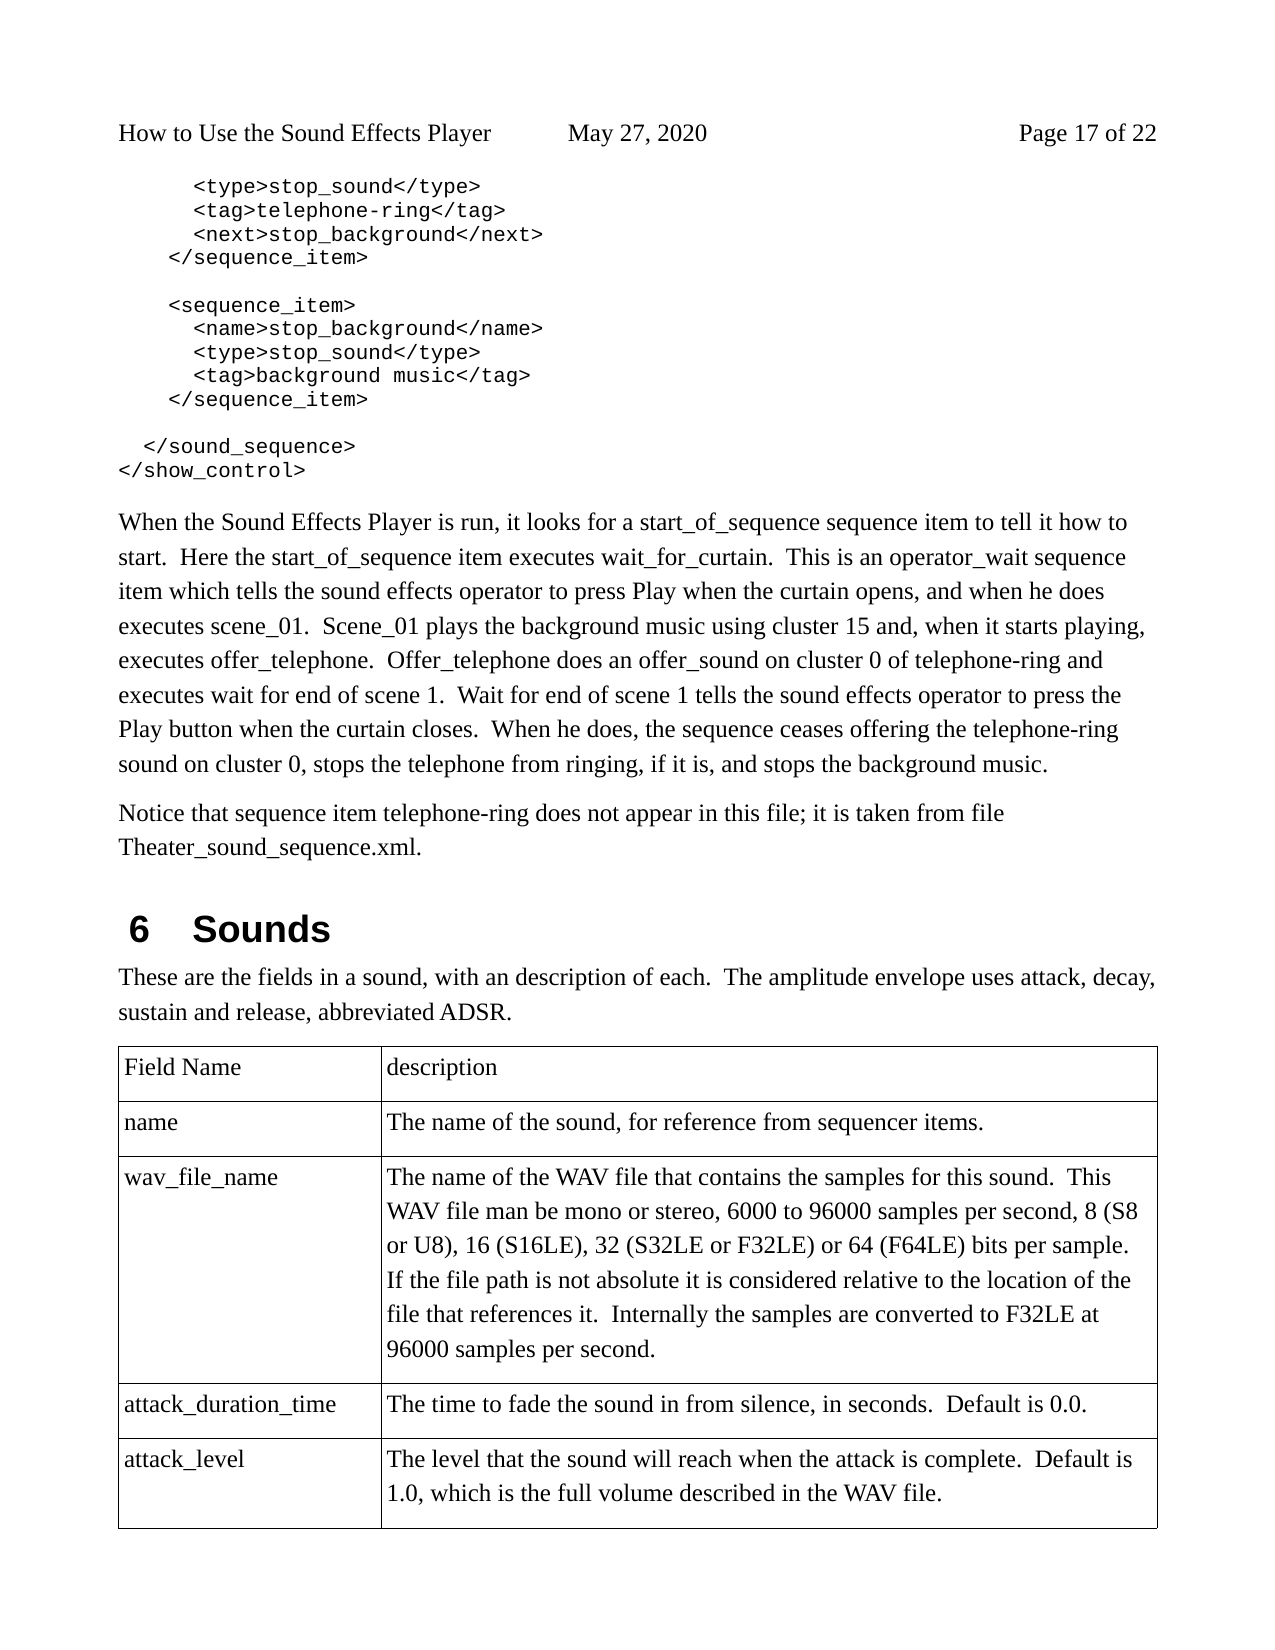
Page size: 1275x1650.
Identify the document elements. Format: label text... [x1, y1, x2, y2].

table_header description [382, 1047, 1157, 1101]
subtitle Sounds [118, 906, 1157, 950]
text Notice that sequence item telephone-ring does not appear in this file; it is taken from file Theater_sound_sequence.xml. [118, 798, 1157, 861]
text These are the fields in a sound, with an description of each. The amplitude envelope uses attack, decay, sustain and release, abbreviated ADSR. [118, 962, 1157, 1026]
text </sequence_item> [118, 389, 1157, 413]
text </sequence_item> [118, 247, 1157, 271]
table_cell The time to fade the sound in from silence, in seconds. Default is 0.0. [382, 1384, 1157, 1438]
table_cell The name of the WAV file that contains the samples for this sound. This WAV file man be mono or stereo, 6000 to 96000 samples per second, 8 (S8 or U8), 16 (S16LE), 32 (S32LE or F32LE) or 64 (F64LE) bits per sample. If the file path is not absolute it is considered relative to the location of the file that references it. Internally the samples are converted to F32LE at 96000 samples per second. [382, 1157, 1157, 1383]
text </sound_sequence> [118, 436, 1157, 460]
text </show_control> [118, 460, 1157, 484]
text <tag>background music</tag> [118, 366, 1157, 389]
table_header Field Name [119, 1047, 381, 1101]
text <sequence_item> [118, 294, 1157, 318]
table_cell wav_file_name [119, 1157, 381, 1383]
text <tag>telephone-ring</tag> [118, 200, 1157, 224]
table_cell attack_duration_time [119, 1384, 381, 1438]
text When the Sound Effects Player is run, it looks for a start_of_sequence sequence item to tell it how to start. Here the start_of_sequence item executes wait_for_curtain. This is an operator_wait sequence item which tells the sound effects operator to press Play when the curtain opens, and when he does executes scene_01. Scene_01 plays the background music using cluster 15 and, when it starts playing, executes offer_telephone. Offer_telephone does an offer_sound on cluster 0 of telephone-ring and executes wait for end of scene 1. Wait for end of scene 1 tells the sound effects operator to press the Play button when the curtain closes. When he does, the sequence ceases offering the telephone-ring sound on cluster 0, stops the telephone from ringing, if it is, and stops the background music. [118, 507, 1157, 777]
table_cell name [119, 1102, 381, 1156]
table_cell The name of the sound, for reference from sequencer items. [382, 1102, 1157, 1156]
table_cell The level that the sound will reach when the attack is complete. Default is 1.0, which is the full volume described in the WAV file. [382, 1439, 1157, 1527]
text <type>stop_sound</type> [118, 176, 1157, 200]
text <next>stop_background</next> [118, 224, 1157, 247]
table_cell attack_level [119, 1439, 381, 1527]
text <name>stop_background</name> [118, 318, 1157, 342]
text <type>stop_sound</type> [118, 342, 1157, 366]
